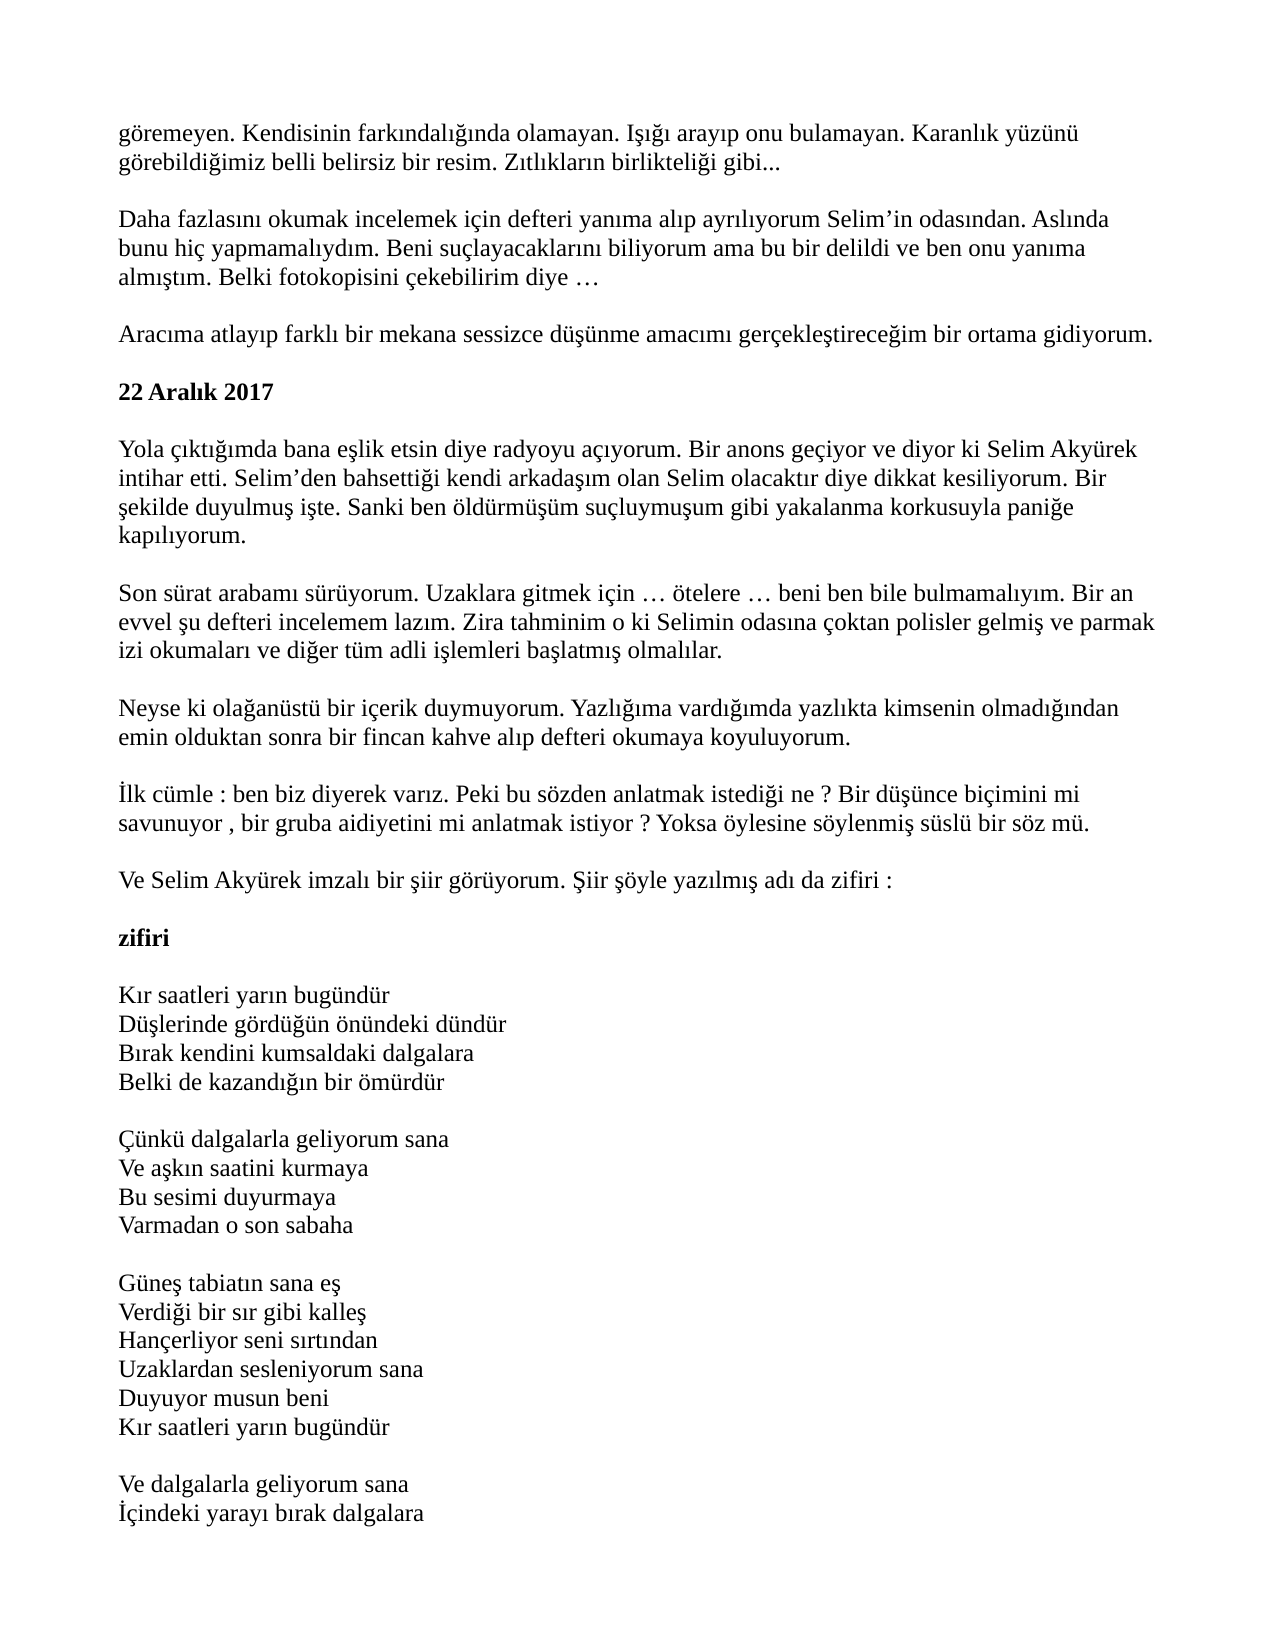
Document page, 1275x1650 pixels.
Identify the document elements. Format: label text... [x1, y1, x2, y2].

text Son sürat arabamı sürüyorum. Uzaklara gitmek için … ötelere … beni ben bile bulmamalıyım. Bir an evvel şu defteri incelemem lazım. Zira tahminim o ki Selimin odasına çoktan polisler gelmiş ve parmak izi okumaları ve diğer tüm adli işlemleri başlatmış olmalılar. [118, 578, 1157, 664]
text zifiri [118, 923, 1157, 952]
text 22 Aralık 2017 [118, 377, 1157, 406]
text Kır saatleri yarın bugündür [118, 981, 1157, 1009]
text Güneş tabiatın sana eş [118, 1268, 1157, 1297]
text Kır saatleri yarın bugündür [118, 1412, 1157, 1441]
text Varmadan o son sabaha [118, 1211, 1157, 1239]
text göremeyen. Kendisinin farkındalığında olamayan. Işığı arayıp onu bulamayan. Karanlık yüzünü görebildiğimiz belli belirsiz bir resim. Zıtlıkların birlikteliği gibi... [118, 118, 1157, 176]
text Çünkü dalgalarla geliyorum sana [118, 1124, 1157, 1153]
text Ve aşkın saatini kurmaya [118, 1153, 1157, 1182]
text Verdiği bir sır gibi kalleş [118, 1297, 1157, 1326]
text Aracıma atlayıp farklı bir mekana sessizce düşünme amacımı gerçekleştireceğim bir ortama gidiyorum. [118, 319, 1157, 348]
text Uzaklardan sesleniyorum sana [118, 1354, 1157, 1383]
text İçindeki yarayı bırak dalgalara [118, 1498, 1157, 1527]
text Bu sesimi duyurmaya [118, 1182, 1157, 1211]
text Ve dalgalarla geliyorum sana [118, 1469, 1157, 1498]
text Belki de kazandığın bir ömürdür [118, 1067, 1157, 1096]
text Hançerliyor seni sırtından [118, 1326, 1157, 1354]
text Neyse ki olağanüstü bir içerik duymuyorum. Yazlığıma vardığımda yazlıkta kimsenin olmadığından emin olduktan sonra bir fincan kahve alıp defteri okumaya koyuluyorum. [118, 693, 1157, 751]
text Duyuyor musun beni [118, 1383, 1157, 1412]
text İlk cümle : ben biz diyerek varız. Peki bu sözden anlatmak istediği ne ? Bir düşünce biçimini mi savunuyor , bir gruba aidiyetini mi anlatmak istiyor ? Yoksa öylesine söylenmiş süslü bir söz mü. [118, 779, 1157, 837]
text Bırak kendini kumsaldaki dalgalara [118, 1038, 1157, 1067]
text Yola çıktığımda bana eşlik etsin diye radyoyu açıyorum. Bir anons geçiyor ve diyor ki Selim Akyürek intihar etti. Selim’den bahsettiği kendi arkadaşım olan Selim olacaktır diye dikkat kesiliyorum. Bir şekilde duyulmuş işte. Sanki ben öldürmüşüm suçluymuşum gibi yakalanma korkusuyla paniğe kapılıyorum. [118, 434, 1157, 549]
text Düşlerinde gördüğün önündeki dündür [118, 1009, 1157, 1038]
text Daha fazlasını okumak incelemek için defteri yanıma alıp ayrılıyorum Selim’in odasından. Aslında bunu hiç yapmamalıydım. Beni suçlayacaklarını biliyorum ama bu bir delildi ve ben onu yanıma almıştım. Belki fotokopisini çekebilirim diye … [118, 204, 1157, 291]
text Ve Selim Akyürek imzalı bir şiir görüyorum. Şiir şöyle yazılmış adı da zifiri : [118, 866, 1157, 894]
